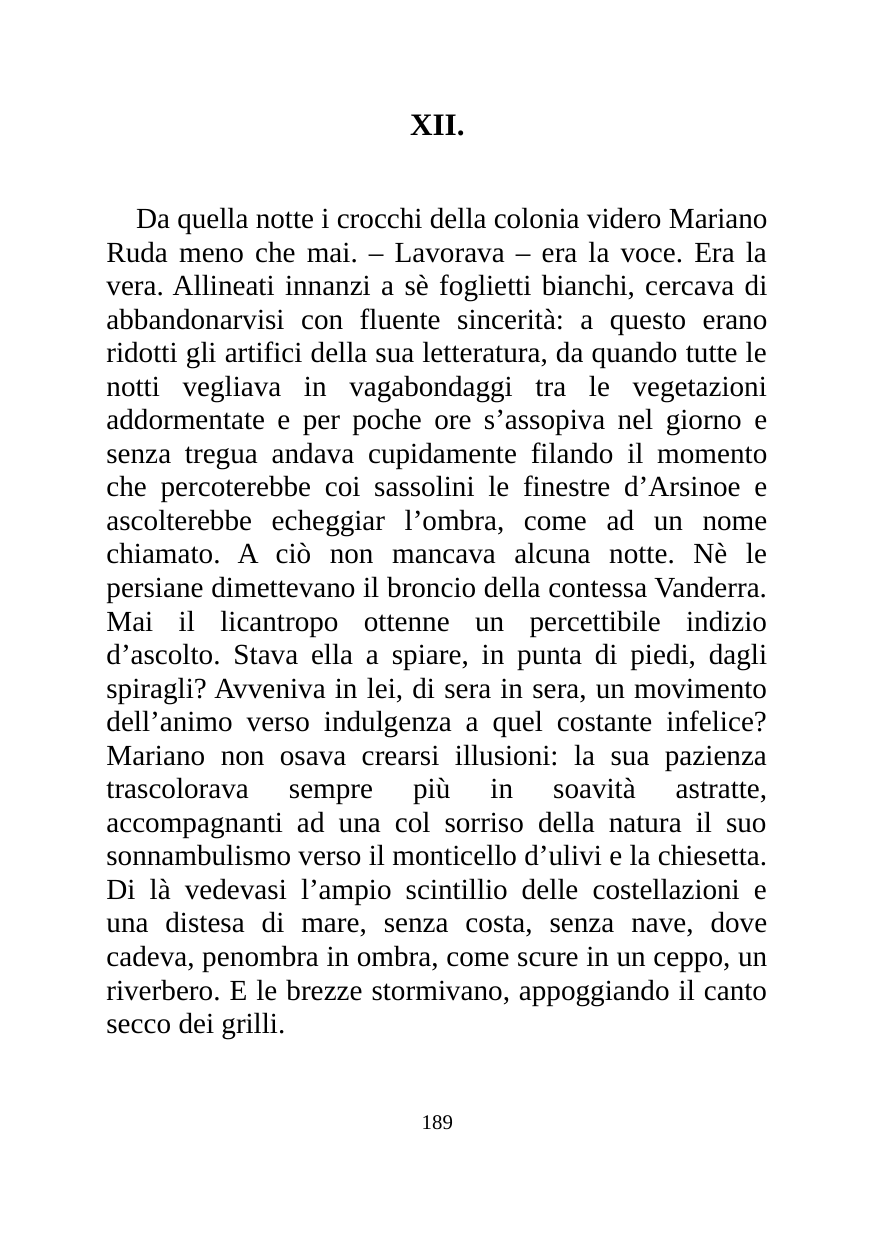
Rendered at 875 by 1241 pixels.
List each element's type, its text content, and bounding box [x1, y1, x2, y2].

text Da quella notte i crocchi della colonia videro Mariano Ruda meno che mai. – Lavorava – era la voce. Era la vera. Allineati innanzi a sè foglietti bianchi, cercava di abbandonarvisi con fluente sincerità: a questo erano ridotti gli artifici della sua letteratura, da quando tutte le notti vegliava in vagabondaggi tra le vegetazioni addormentate e per poche ore s’assopiva nel giorno e senza tregua andava cupidamente filando il momento che percoterebbe coi sassolini le finestre d’Arsinoe e ascolterebbe echeggiar l’ombra, come ad un nome chiamato. A ciò non mancava alcuna notte. Nè le persiane dimettevano il broncio della contessa Vanderra. Mai il licantropo ottenne un percettibile indizio d’ascolto. Stava ella a spiare, in punta di piedi, dagli spiragli? Avveniva in lei, di sera in sera, un movimento dell’animo verso indulgenza a quel costante infelice? Mariano non osava crearsi illusioni: la sua pazienza trascolorava sempre più in soavità astratte, accompagnanti ad una col sorriso della natura il suo sonnambulismo verso il monticello d’ulivi e la chiesetta. Di là vedevasi l’ampio scintillio delle costellazioni e una distesa di mare, senza costa, senza nave, dove cadeva, penombra in ombra, come scure in un ceppo, un riverbero. E le brezze stormivano, appoggiando il canto secco dei grilli. [106, 201, 768, 1040]
subtitle XII. [106, 106, 768, 142]
